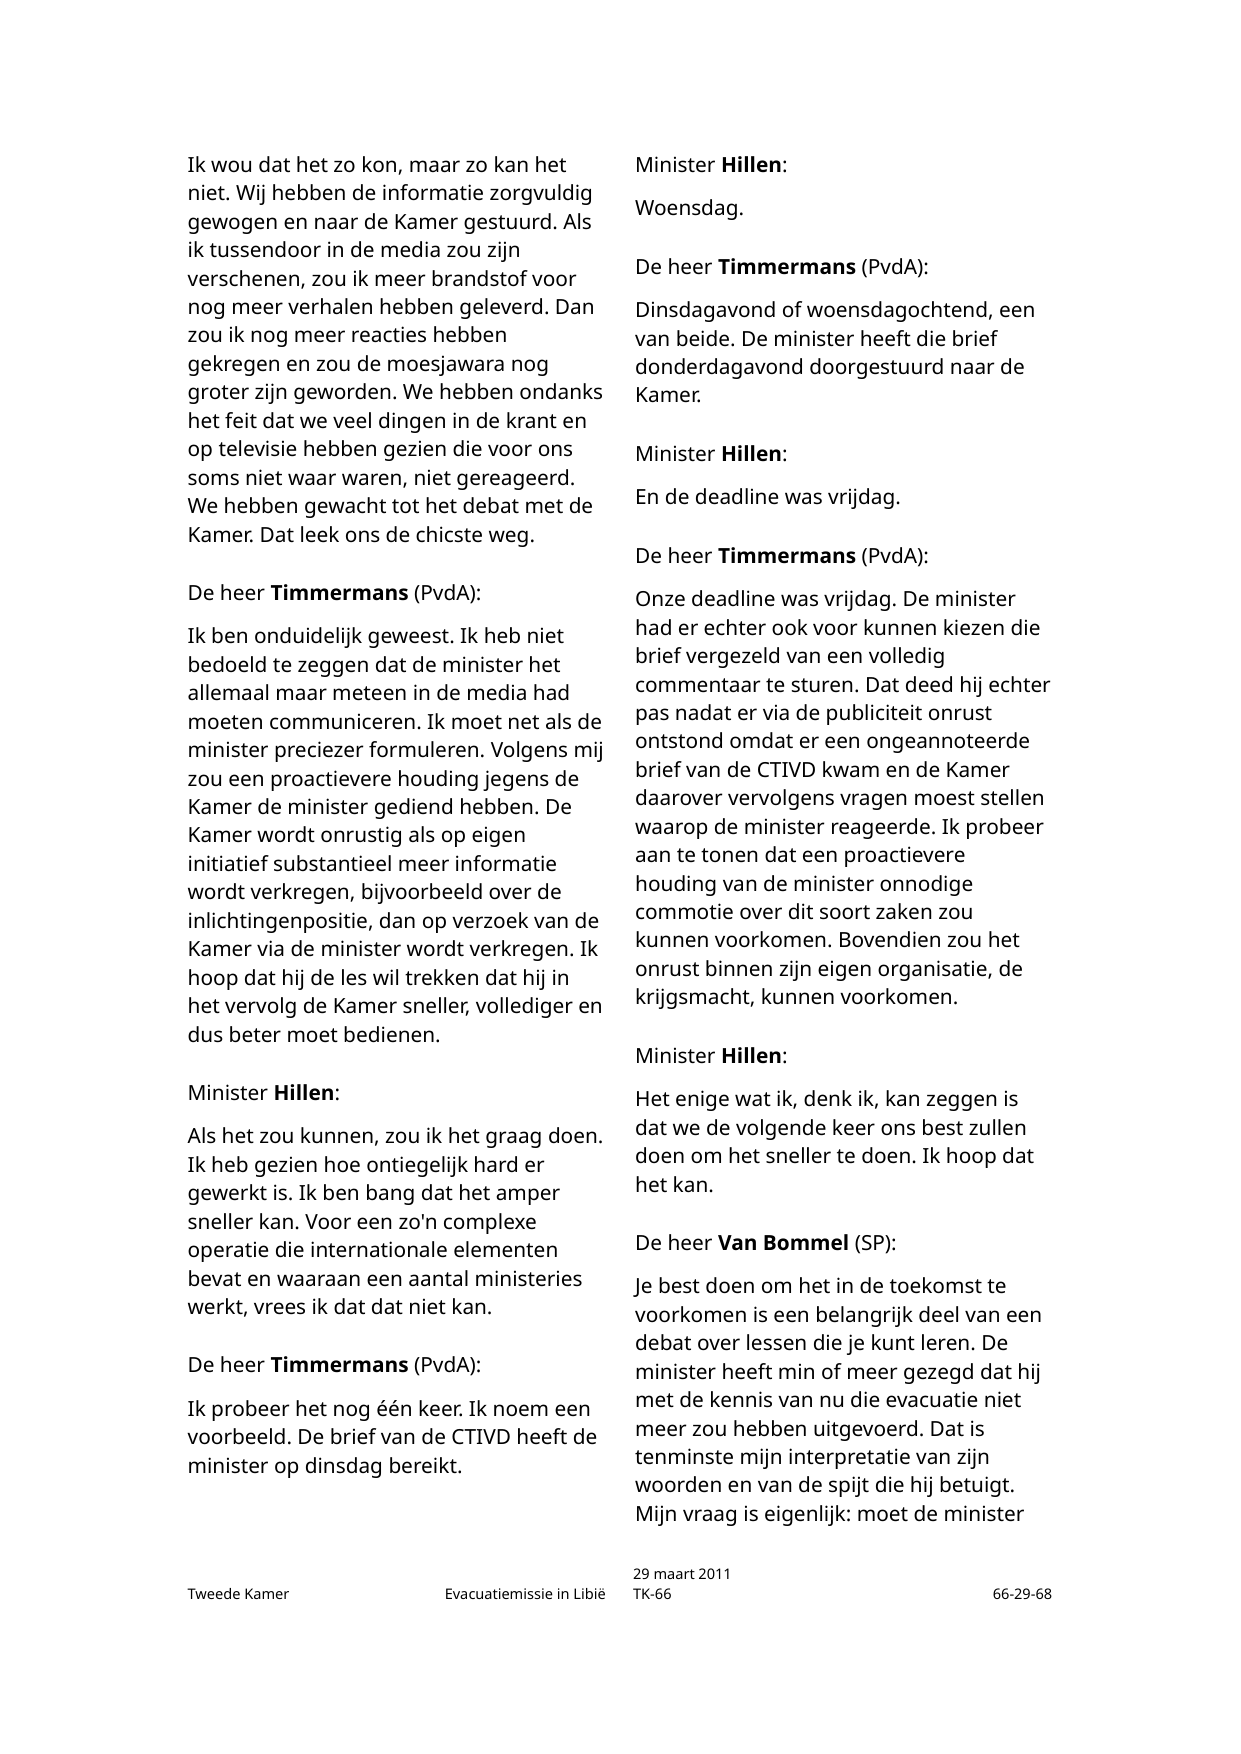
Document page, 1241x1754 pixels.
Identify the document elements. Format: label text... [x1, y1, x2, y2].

text En de deadline was vrijdag. [635, 482, 1053, 511]
text Ik ben onduidelijk geweest. Ik heb niet bedoeld te zeggen dat de minister het allemaal maar meteen in de media had moeten communiceren. Ik moet net als de minister preciezer formuleren. Volgens mij zou een proactievere houding jegens de Kamer de minister gediend hebben. De Kamer wordt onrustig als op eigen initiatief substantieel meer informatie wordt verkregen, bijvoorbeeld over de inlichtingenpositie, dan op verzoek van de Kamer via de minister wordt verkregen. Ik hoop dat hij de les wil trekken dat hij in het vervolg de Kamer sneller, vollediger en dus beter moet bedienen. [187, 622, 605, 1048]
text De heer Timmermans (PvdA): [187, 578, 605, 607]
text Als het zou kunnen, zou ik het graag doen. Ik heb gezien hoe ontiegelijk hard er gewerkt is. Ik ben bang dat het amper sneller kan. Voor een zo'n complexe operatie die internationale elementen bevat en waaraan een aantal ministeries werkt, vrees ik dat dat niet kan. [187, 1122, 605, 1321]
text Dinsdagavond of woensdagochtend, een van beide. De minister heeft die brief donderdagavond doorgestuurd naar de Kamer. [635, 295, 1053, 409]
text Minister Hillen: [635, 150, 1053, 178]
text Ik probeer het nog één keer. Ik noem een voorbeeld. De brief van de CTIVD heeft de minister op dinsdag bereikt. [187, 1394, 605, 1479]
text Het enige wat ik, denk ik, kan zeggen is dat we de volgende keer ons best zullen doen om het sneller te doen. Ik hoop dat het kan. [635, 1084, 1053, 1198]
text De heer Timmermans (PvdA): [635, 541, 1053, 569]
text De heer Timmermans (PvdA): [187, 1351, 605, 1379]
text Je best doen om het in de toekomst te voorkomen is een belangrijk deel van een debat over lessen die je kunt leren. De minister heeft min of meer gezegd dat hij met de kennis van nu die evacuatie niet meer zou hebben uitgevoerd. Dat is tenminste mijn interpretatie van zijn woorden en van de spijt die hij betuigt. Mijn vraag is eigenlijk: moet de minister [635, 1272, 1053, 1527]
text De heer Timmermans (PvdA): [635, 252, 1053, 280]
text De heer Van Bommel (SP): [635, 1228, 1053, 1257]
text Woensdag. [635, 193, 1053, 222]
text Minister Hillen: [187, 1078, 605, 1107]
text Minister Hillen: [635, 439, 1053, 467]
text Ik wou dat het zo kon, maar zo kan het niet. Wij hebben de informatie zorgvuldig gewogen en naar de Kamer gestuurd. Als ik tussendoor in de media zou zijn verschenen, zou ik meer brandstof voor nog meer verhalen hebben geleverd. Dan zou ik nog meer reacties hebben gekregen en zou de moesjawara nog groter zijn geworden. We hebben ondanks het feit dat we veel dingen in de krant en op televisie hebben gezien die voor ons soms niet waar waren, niet gereageerd. We hebben gewacht tot het debat met de Kamer. Dat leek ons de chicste weg. [187, 150, 605, 548]
text Onze deadline was vrijdag. De minister had er echter ook voor kunnen kiezen die brief vergezeld van een volledig commentaar te sturen. Dat deed hij echter pas nadat er via de publiciteit onrust ontstond omdat er een ongeannoteerde brief van de CTIVD kwam en de Kamer daarover vervolgens vragen moest stellen waarop de minister reageerde. Ik probeer aan te tonen dat een proactievere houding van de minister onnodige commotie over dit soort zaken zou kunnen voorkomen. Bovendien zou het onrust binnen zijn eigen organisatie, de krijgsmacht, kunnen voorkomen. [635, 584, 1053, 1011]
text Minister Hillen: [635, 1041, 1053, 1069]
